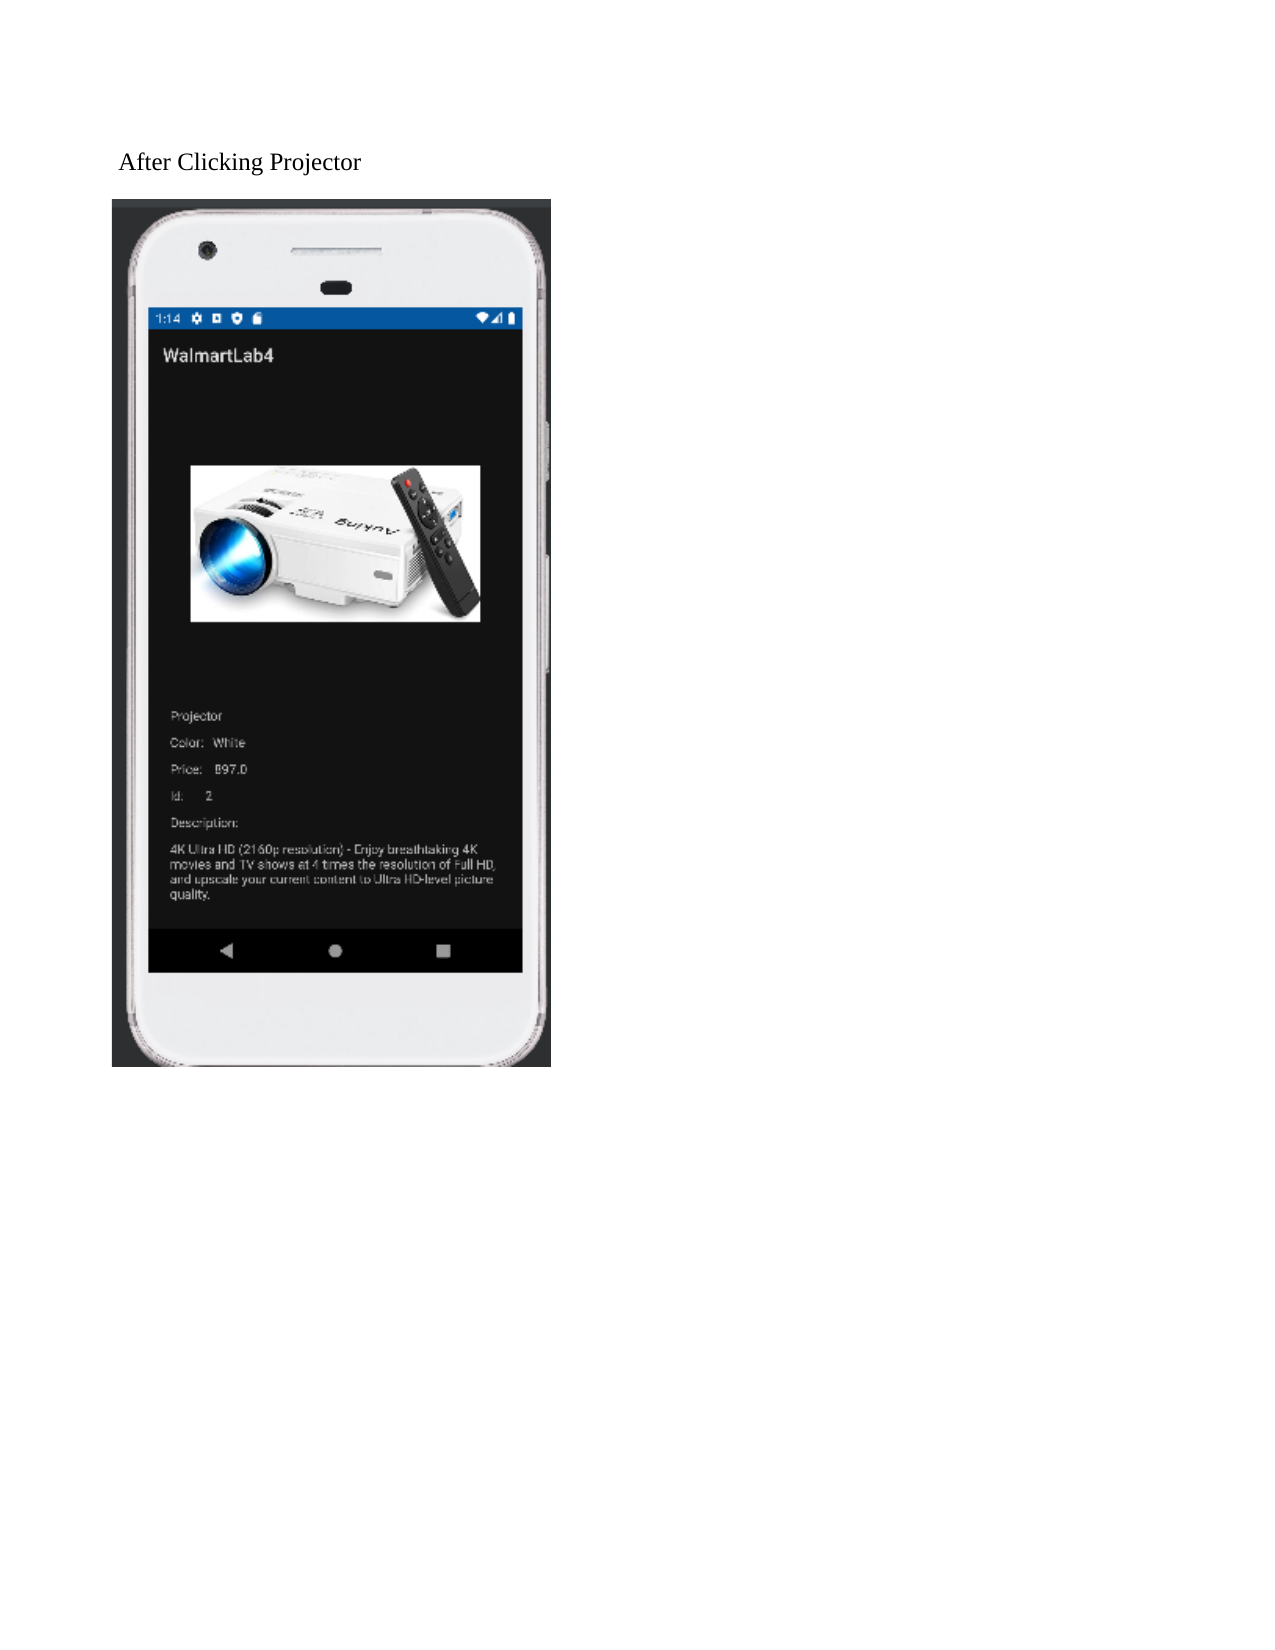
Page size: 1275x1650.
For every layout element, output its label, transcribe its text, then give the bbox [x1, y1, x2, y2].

picture [111, 199, 551, 1067]
text After Clicking Projector [118, 147, 1157, 176]
